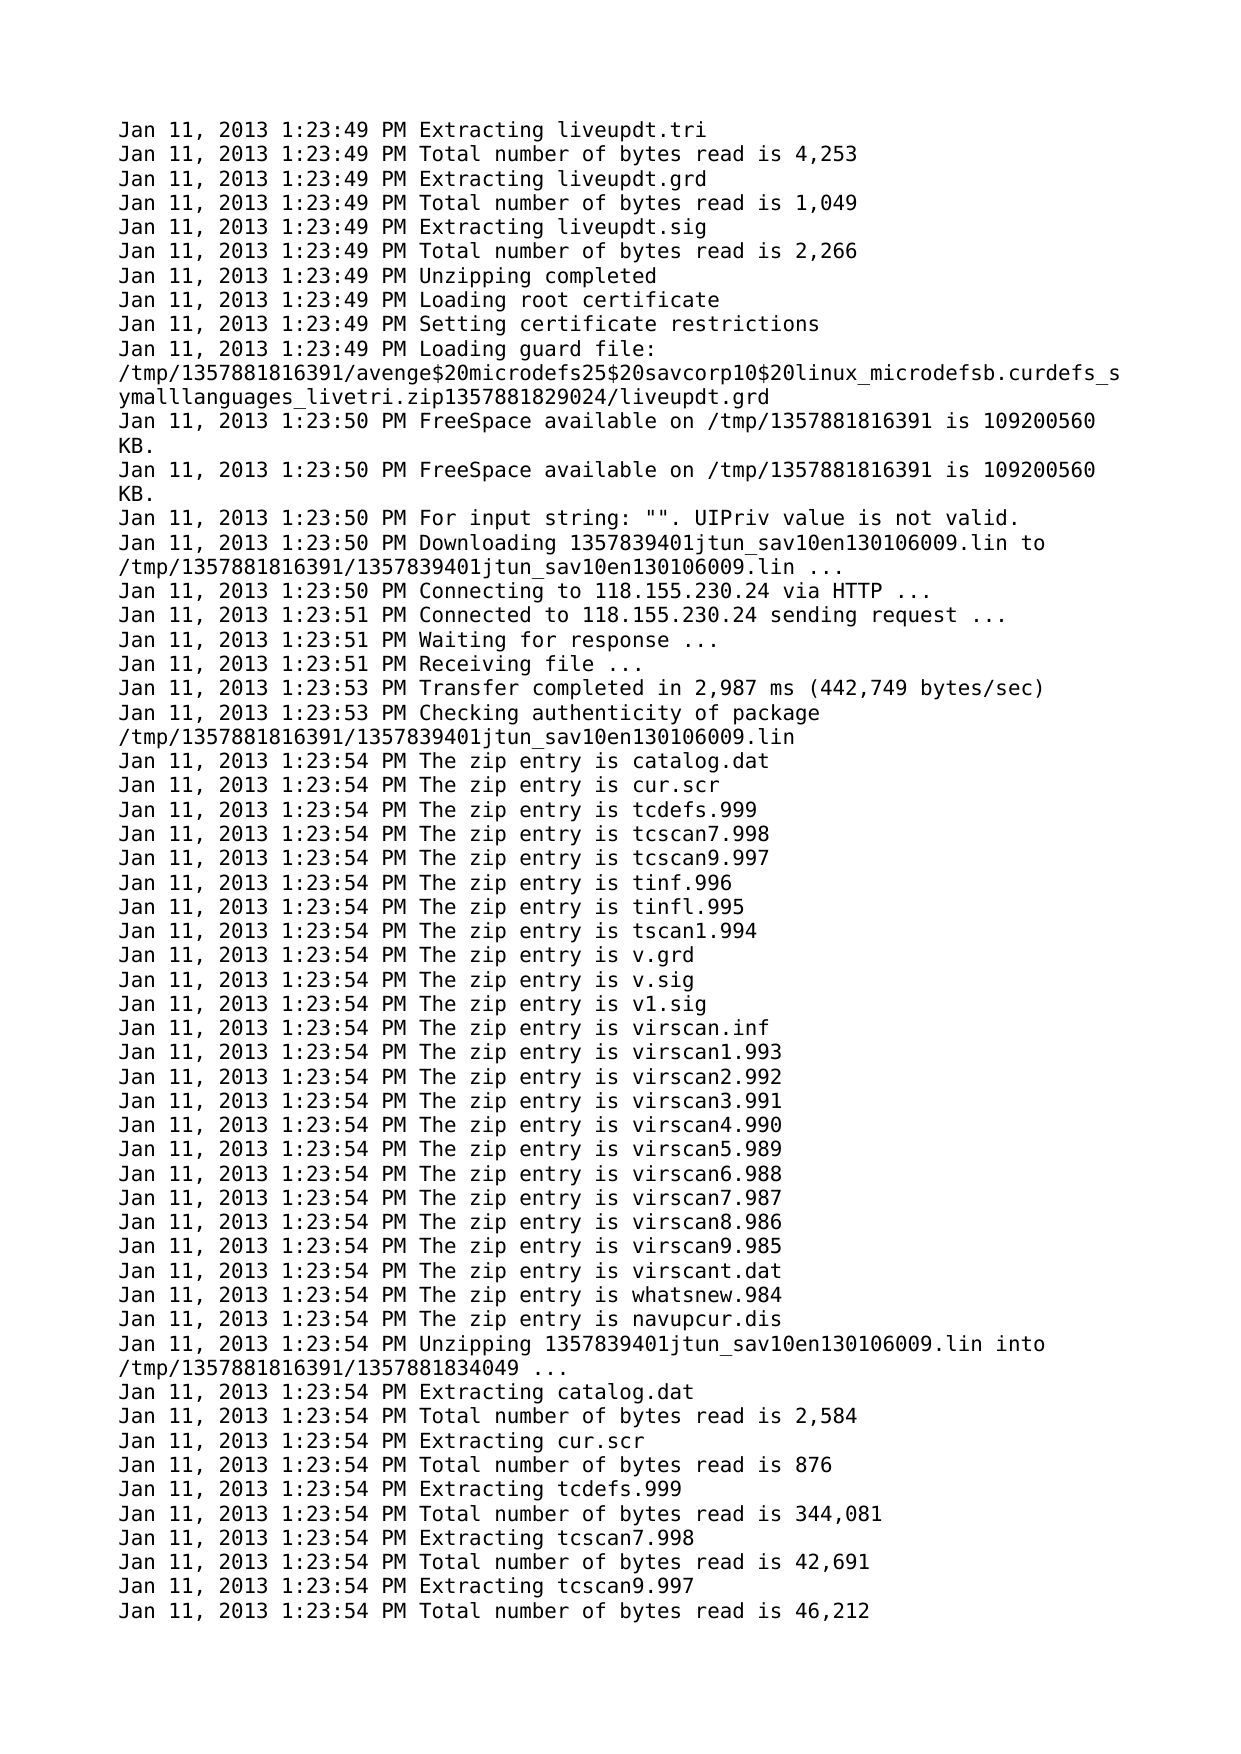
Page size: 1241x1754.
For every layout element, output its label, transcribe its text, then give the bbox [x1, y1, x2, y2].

text Jan 11, 2013 1:23:50 PM For input string: "". UIPriv value is not valid. [118, 506, 1122, 531]
text Jan 11, 2013 1:23:54 PM The zip entry is tcscan7.998 [118, 822, 1122, 846]
text Jan 11, 2013 1:23:54 PM Extracting tcscan9.997 [118, 1574, 1122, 1599]
text Jan 11, 2013 1:23:54 PM The zip entry is virscan3.991 [118, 1089, 1122, 1113]
text Jan 11, 2013 1:23:54 PM Total number of bytes read is 42,691 [118, 1550, 1122, 1574]
text Jan 11, 2013 1:23:54 PM The zip entry is virscant.dat [118, 1259, 1122, 1283]
text Jan 11, 2013 1:23:54 PM Extracting catalog.dat [118, 1380, 1122, 1404]
text Jan 11, 2013 1:23:53 PM Checking authenticity of package /tmp/1357881816391/1357839401jtun_sav10en130106009.lin [118, 701, 1122, 749]
text Jan 11, 2013 1:23:51 PM Waiting for response ... [118, 628, 1122, 652]
text Jan 11, 2013 1:23:54 PM Total number of bytes read is 2,584 [118, 1404, 1122, 1429]
text Jan 11, 2013 1:23:54 PM The zip entry is tinf.996 [118, 871, 1122, 895]
text Jan 11, 2013 1:23:51 PM Connected to 118.155.230.24 sending request ... [118, 603, 1122, 628]
text Jan 11, 2013 1:23:54 PM The zip entry is v.grd [118, 943, 1122, 968]
text Jan 11, 2013 1:23:54 PM The zip entry is tinfl.995 [118, 895, 1122, 919]
text Jan 11, 2013 1:23:54 PM The zip entry is virscan8.986 [118, 1210, 1122, 1234]
text Jan 11, 2013 1:23:53 PM Transfer completed in 2,987 ms (442,749 bytes/sec) [118, 676, 1122, 701]
text Jan 11, 2013 1:23:54 PM Extracting tcdefs.999 [118, 1477, 1122, 1502]
text Jan 11, 2013 1:23:49 PM Loading root certificate [118, 288, 1122, 312]
text Jan 11, 2013 1:23:54 PM The zip entry is navupcur.dis [118, 1307, 1122, 1332]
text Jan 11, 2013 1:23:54 PM The zip entry is virscan.inf [118, 1016, 1122, 1040]
text Jan 11, 2013 1:23:49 PM Total number of bytes read is 1,049 [118, 191, 1122, 215]
text Jan 11, 2013 1:23:54 PM The zip entry is tscan1.994 [118, 919, 1122, 943]
text Jan 11, 2013 1:23:49 PM Unzipping completed [118, 264, 1122, 288]
text Jan 11, 2013 1:23:54 PM The zip entry is virscan9.985 [118, 1234, 1122, 1259]
text Jan 11, 2013 1:23:54 PM The zip entry is whatsnew.984 [118, 1283, 1122, 1307]
text Jan 11, 2013 1:23:49 PM Setting certificate restrictions [118, 312, 1122, 337]
text Jan 11, 2013 1:23:54 PM The zip entry is catalog.dat [118, 749, 1122, 773]
text Jan 11, 2013 1:23:50 PM Downloading 1357839401jtun_sav10en130106009.lin to /tmp/1357881816391/1357839401jtun_sav10en130106009.lin ... [118, 531, 1122, 579]
text Jan 11, 2013 1:23:49 PM Extracting liveupdt.sig [118, 215, 1122, 239]
text Jan 11, 2013 1:23:54 PM The zip entry is tcscan9.997 [118, 846, 1122, 871]
text Jan 11, 2013 1:23:51 PM Receiving file ... [118, 652, 1122, 676]
text Jan 11, 2013 1:23:49 PM Total number of bytes read is 2,266 [118, 239, 1122, 264]
text Jan 11, 2013 1:23:54 PM Extracting cur.scr [118, 1429, 1122, 1453]
text Jan 11, 2013 1:23:49 PM Extracting liveupdt.tri [118, 118, 1122, 142]
text Jan 11, 2013 1:23:49 PM Loading guard file: /tmp/1357881816391/avenge$20microdefs25$20savcorp10$20linux_microdefsb.curdefs_symalllanguages_livetri.zip1357881829024/liveupdt.grd [118, 337, 1122, 409]
text Jan 11, 2013 1:23:54 PM The zip entry is virscan5.989 [118, 1137, 1122, 1162]
text Jan 11, 2013 1:23:54 PM The zip entry is virscan1.993 [118, 1040, 1122, 1065]
text Jan 11, 2013 1:23:54 PM The zip entry is virscan6.988 [118, 1162, 1122, 1186]
text Jan 11, 2013 1:23:50 PM FreeSpace available on /tmp/1357881816391 is 109200560 KB. [118, 409, 1122, 458]
text Jan 11, 2013 1:23:54 PM Total number of bytes read is 344,081 [118, 1502, 1122, 1526]
text Jan 11, 2013 1:23:50 PM Connecting to 118.155.230.24 via HTTP ... [118, 579, 1122, 603]
text Jan 11, 2013 1:23:54 PM The zip entry is virscan2.992 [118, 1065, 1122, 1089]
text Jan 11, 2013 1:23:49 PM Total number of bytes read is 4,253 [118, 142, 1122, 167]
text Jan 11, 2013 1:23:54 PM Extracting tcscan7.998 [118, 1526, 1122, 1550]
text Jan 11, 2013 1:23:50 PM FreeSpace available on /tmp/1357881816391 is 109200560 KB. [118, 458, 1122, 506]
text Jan 11, 2013 1:23:54 PM Total number of bytes read is 46,212 [118, 1599, 1122, 1623]
text Jan 11, 2013 1:23:54 PM Unzipping 1357839401jtun_sav10en130106009.lin into /tmp/1357881816391/1357881834049 ... [118, 1332, 1122, 1380]
text Jan 11, 2013 1:23:54 PM The zip entry is v1.sig [118, 992, 1122, 1016]
text Jan 11, 2013 1:23:49 PM Extracting liveupdt.grd [118, 167, 1122, 191]
text Jan 11, 2013 1:23:54 PM The zip entry is virscan7.987 [118, 1186, 1122, 1210]
text Jan 11, 2013 1:23:54 PM The zip entry is tcdefs.999 [118, 798, 1122, 822]
text Jan 11, 2013 1:23:54 PM Total number of bytes read is 876 [118, 1453, 1122, 1477]
text Jan 11, 2013 1:23:54 PM The zip entry is virscan4.990 [118, 1113, 1122, 1137]
text Jan 11, 2013 1:23:54 PM The zip entry is v.sig [118, 968, 1122, 992]
text Jan 11, 2013 1:23:54 PM The zip entry is cur.scr [118, 773, 1122, 798]
